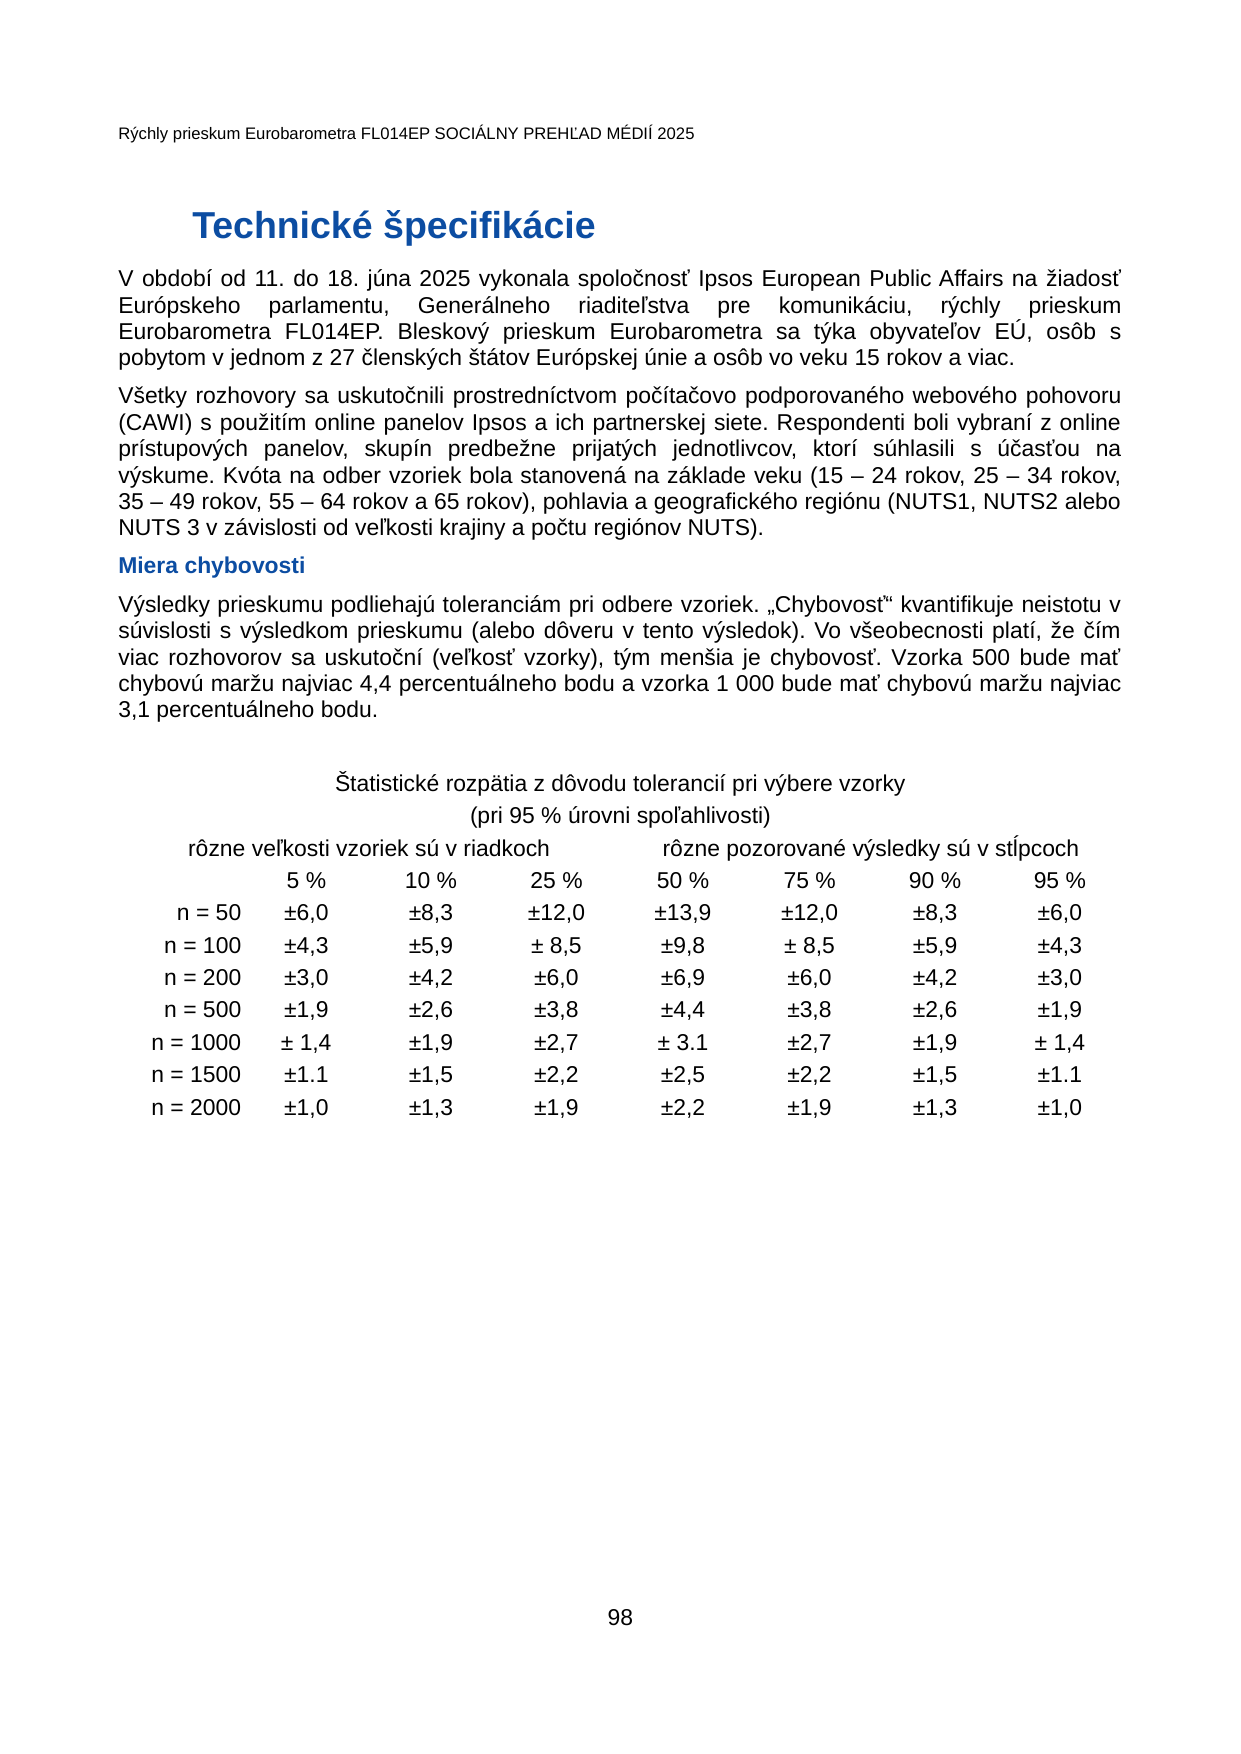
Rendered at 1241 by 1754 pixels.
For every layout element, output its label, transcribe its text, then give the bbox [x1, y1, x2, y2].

table_cell n = 2000 [118, 1091, 244, 1123]
table_cell ±1,3 [873, 1091, 997, 1123]
table_cell ±4,3 [244, 929, 368, 961]
table_cell ±6,0 [997, 896, 1122, 929]
table_cell ± 3.1 [620, 1026, 746, 1058]
text Všetky rozhovory sa uskutočnili prostredníctvom počítačovo podporovaného webového pohovoru (CAWI) s použitím online panelov Ipsos a ich partnerskej siete. Respondenti boli vybraní z online prístupových panelov, skupín predbežne prijatých jednotlivcov, ktorí súhlasili s účasťou na výskume. Kvóta na odber vzoriek bola stanovená na základe veku (15 – 24 rokov, 25 – 34 rokov, 35 – 49 rokov, 55 – 64 rokov a 65 rokov), pohlavia a geografického regiónu (NUTS1, NUTS2 alebo NUTS 3 v závislosti od veľkosti krajiny a počtu regiónov NUTS). [118, 382, 1122, 541]
table_cell n = 100 [118, 929, 244, 961]
table_cell ±1,0 [244, 1091, 368, 1123]
table_cell ±9,8 [620, 929, 746, 961]
table_cell ±2,6 [368, 994, 493, 1026]
table_cell ±2,2 [746, 1058, 873, 1091]
table_cell ±1,5 [873, 1058, 997, 1091]
table_cell ±13,9 [620, 896, 746, 929]
subtitle Technické špecifikácie [118, 204, 1122, 247]
table_cell ±8,3 [873, 896, 997, 929]
table_cell ±2,2 [493, 1058, 619, 1091]
table_cell ± 1,4 [244, 1026, 368, 1058]
table_cell 95 % [997, 864, 1122, 896]
table_cell ±5,9 [368, 929, 493, 961]
table_cell ±6,0 [746, 961, 873, 993]
table_cell ±12,0 [493, 896, 619, 929]
table_cell ±3,0 [244, 961, 368, 993]
table_cell ±3,8 [493, 994, 619, 1026]
table_cell ±1,9 [746, 1091, 873, 1123]
table_cell ± 1,4 [997, 1026, 1122, 1058]
table_cell rôzne pozorované výsledky sú v stĺpcoch [620, 831, 1122, 864]
table_cell ±4,3 [997, 929, 1122, 961]
table_cell ±2,2 [620, 1091, 746, 1123]
table_cell (pri 95 % úrovni spoľahlivosti) [118, 799, 1122, 831]
table_cell ±1,3 [368, 1091, 493, 1123]
table_cell ±8,3 [368, 896, 493, 929]
table_cell 50 % [620, 864, 746, 896]
table_cell n = 50 [118, 896, 244, 929]
table_header Štatistické rozpätia z dôvodu tolerancií pri výbere vzorky [118, 767, 1122, 799]
table_cell ±1,5 [368, 1058, 493, 1091]
table_cell ±2,5 [620, 1058, 746, 1091]
table_cell ± 8,5 [746, 929, 873, 961]
table_cell ±4,2 [368, 961, 493, 993]
table_cell ±2,6 [873, 994, 997, 1026]
table_cell ±1.1 [244, 1058, 368, 1091]
table_cell 25 % [493, 864, 619, 896]
table_cell ±1,0 [997, 1091, 1122, 1123]
table_cell ±1,9 [997, 994, 1122, 1026]
table_cell ±2,7 [493, 1026, 619, 1058]
table_cell ±1,9 [368, 1026, 493, 1058]
text Výsledky prieskumu podliehajú toleranciám pri odbere vzoriek. „Chybovosť“ kvantifikuje neistotu v súvislosti s výsledkom prieskumu (alebo dôveru v tento výsledok). Vo všeobecnosti platí, že čím viac rozhovorov sa uskutoční (veľkosť vzorky), tým menšia je chybovosť. Vzorka 500 bude mať chybovú maržu najviac 4,4 percentuálneho bodu a vzorka 1 000 bude mať chybovú maržu najviac 3,1 percentuálneho bodu. [118, 591, 1122, 722]
table_cell 10 % [368, 864, 493, 896]
table_cell ±3,8 [746, 994, 873, 1026]
table_cell ±3,0 [997, 961, 1122, 993]
table_cell ±6,0 [244, 896, 368, 929]
table_cell n = 1500 [118, 1058, 244, 1091]
table_cell ±1,9 [244, 994, 368, 1026]
table_cell 75 % [746, 864, 873, 896]
table_cell ±2,7 [746, 1026, 873, 1058]
table_cell ±1,9 [493, 1091, 619, 1123]
table_cell ±4,4 [620, 994, 746, 1026]
table_cell n = 500 [118, 994, 244, 1026]
table_cell [118, 864, 244, 896]
table_cell n = 200 [118, 961, 244, 993]
table_cell 5 % [244, 864, 368, 896]
table_cell ±4,2 [873, 961, 997, 993]
table_cell ±12,0 [746, 896, 873, 929]
table_cell ± 8,5 [493, 929, 619, 961]
table_cell rôzne veľkosti vzoriek sú v riadkoch [118, 831, 619, 864]
table_cell ±1,9 [873, 1026, 997, 1058]
table_cell ±6,9 [620, 961, 746, 993]
table_cell ±6,0 [493, 961, 619, 993]
table_cell n = 1000 [118, 1026, 244, 1058]
text V období od 11. do 18. júna 2025 vykonala spoločnosť Ipsos European Public Affairs na žiadosť Európskeho parlamentu, Generálneho riaditeľstva pre komunikáciu, rýchly prieskum Eurobarometra FL014EP. Bleskový prieskum Eurobarometra sa týka obyvateľov EÚ, osôb s pobytom v jednom z 27 členských štátov Európskej únie a osôb vo veku 15 rokov a viac. [118, 265, 1122, 371]
text Miera chybovosti [118, 552, 1122, 579]
table_cell ±1.1 [997, 1058, 1122, 1091]
table_cell ±5,9 [873, 929, 997, 961]
table_cell 90 % [873, 864, 997, 896]
